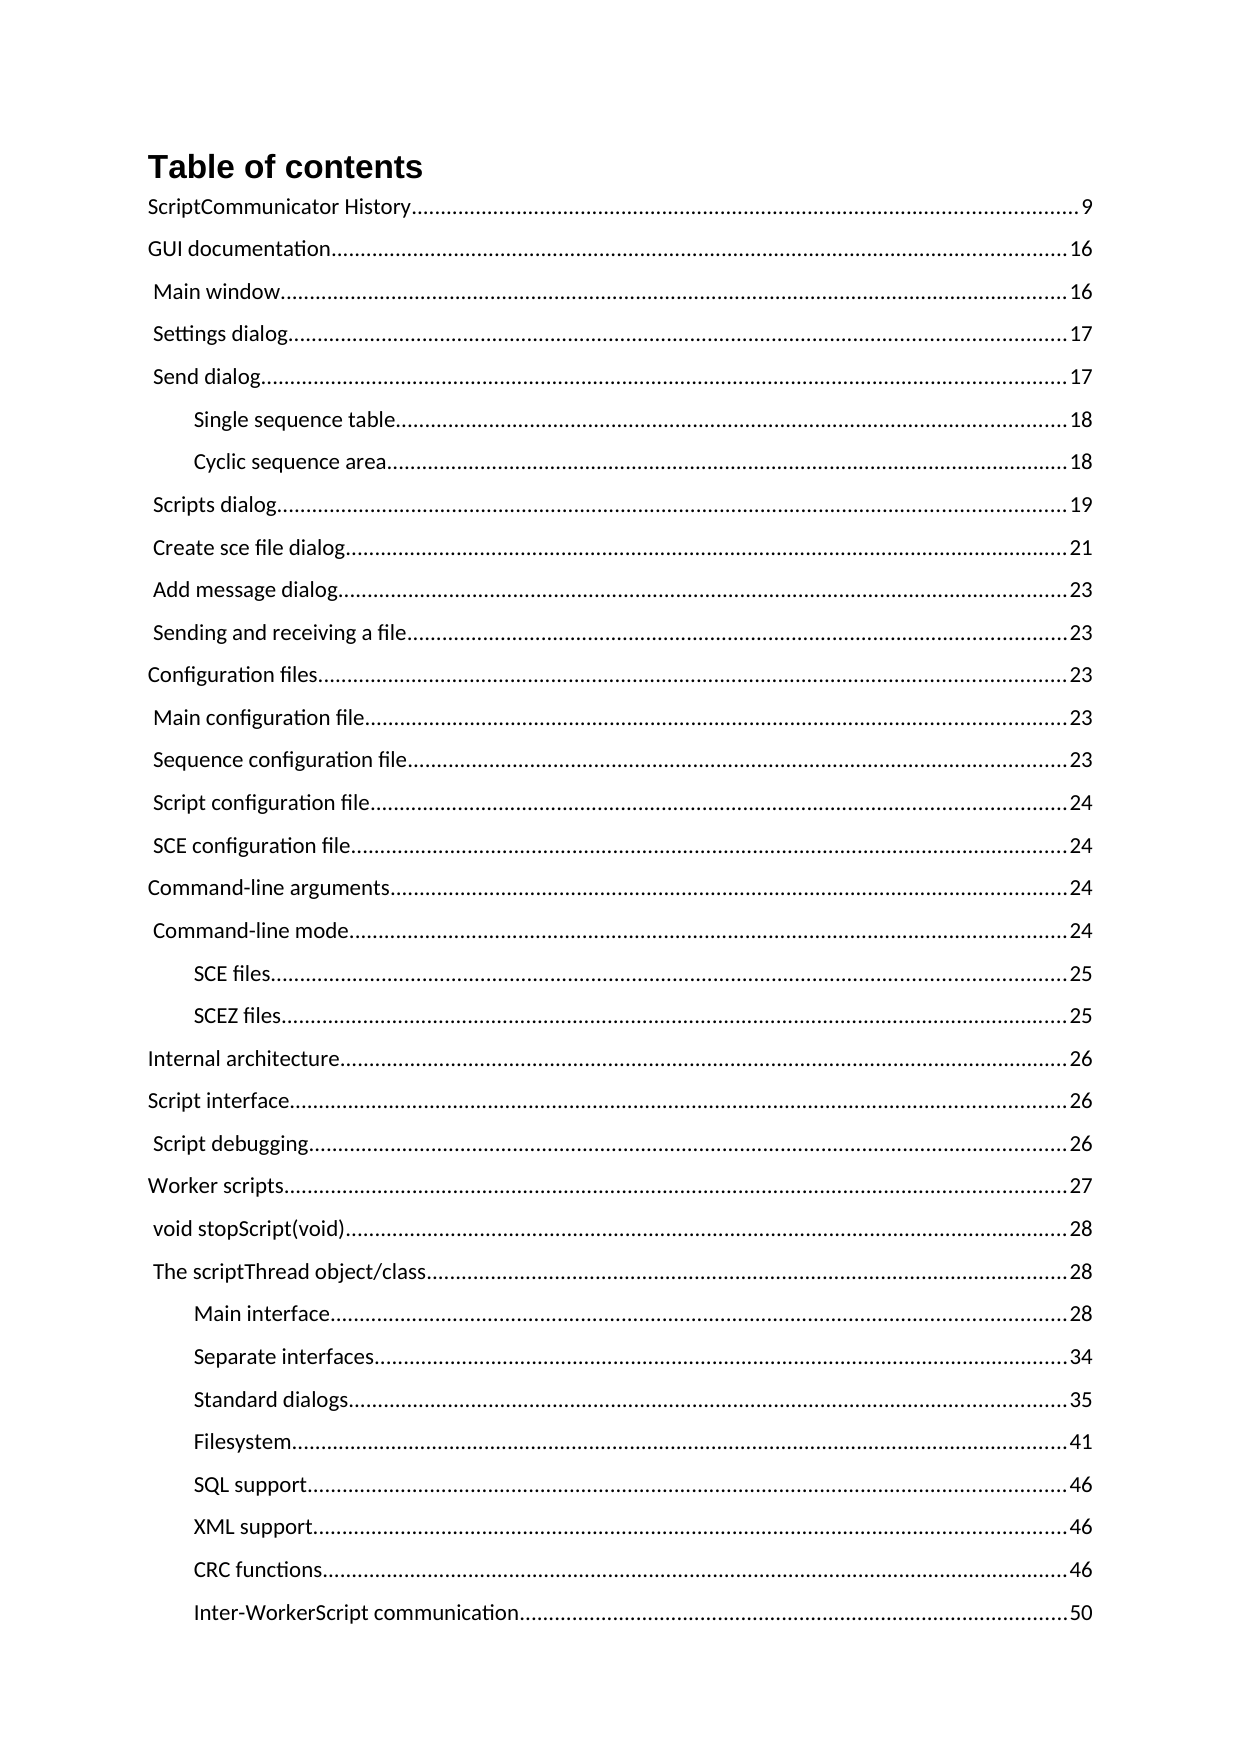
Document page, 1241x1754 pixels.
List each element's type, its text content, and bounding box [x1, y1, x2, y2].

text SCE files 25 [193, 959, 1093, 987]
text Single sequence table 18 [193, 405, 1093, 433]
text Sending and receiving a file 23 [153, 618, 1093, 646]
text Standard dialogs 35 [193, 1385, 1093, 1413]
text Sequence configuration file 23 [153, 746, 1093, 774]
text Command-line mode 24 [153, 916, 1093, 944]
text Add message dialog 23 [153, 575, 1093, 603]
text Inter-WorkerScript communication 50 [193, 1598, 1093, 1626]
text SCE configuration file 24 [153, 831, 1093, 859]
text Worker scripts 27 [148, 1172, 1093, 1200]
text SQL support 46 [193, 1470, 1093, 1498]
text Main configuration file 23 [153, 703, 1093, 731]
text Command-line arguments 24 [148, 873, 1093, 901]
text Separate interfaces 34 [193, 1342, 1093, 1370]
text Filesystem 41 [193, 1427, 1093, 1455]
text Main window 16 [153, 277, 1093, 305]
text void stopScript(void) 28 [153, 1214, 1093, 1242]
text Main interface 28 [193, 1299, 1093, 1327]
text Cyclic sequence area 18 [193, 447, 1093, 475]
text Script debugging 26 [153, 1129, 1093, 1157]
text Script configuration file 24 [153, 788, 1093, 816]
text Configuration files 23 [148, 660, 1093, 688]
text Internal architecture 26 [148, 1044, 1093, 1072]
text SCEZ files 25 [193, 1001, 1093, 1029]
text XML support 46 [193, 1512, 1093, 1541]
text Send dialog 17 [153, 362, 1093, 390]
subtitle Table of contents [148, 148, 1093, 186]
text Create sce file dialog 21 [153, 533, 1093, 561]
text GUI documentation 16 [148, 234, 1093, 262]
text Script interface 26 [148, 1086, 1093, 1114]
text The scriptThread object/class 28 [153, 1257, 1093, 1285]
text Settings dialog 17 [153, 319, 1093, 348]
text ScriptCommunicator History 9 [148, 192, 1093, 220]
text CRC functions 46 [193, 1555, 1093, 1583]
text Scripts dialog 19 [153, 490, 1093, 518]
